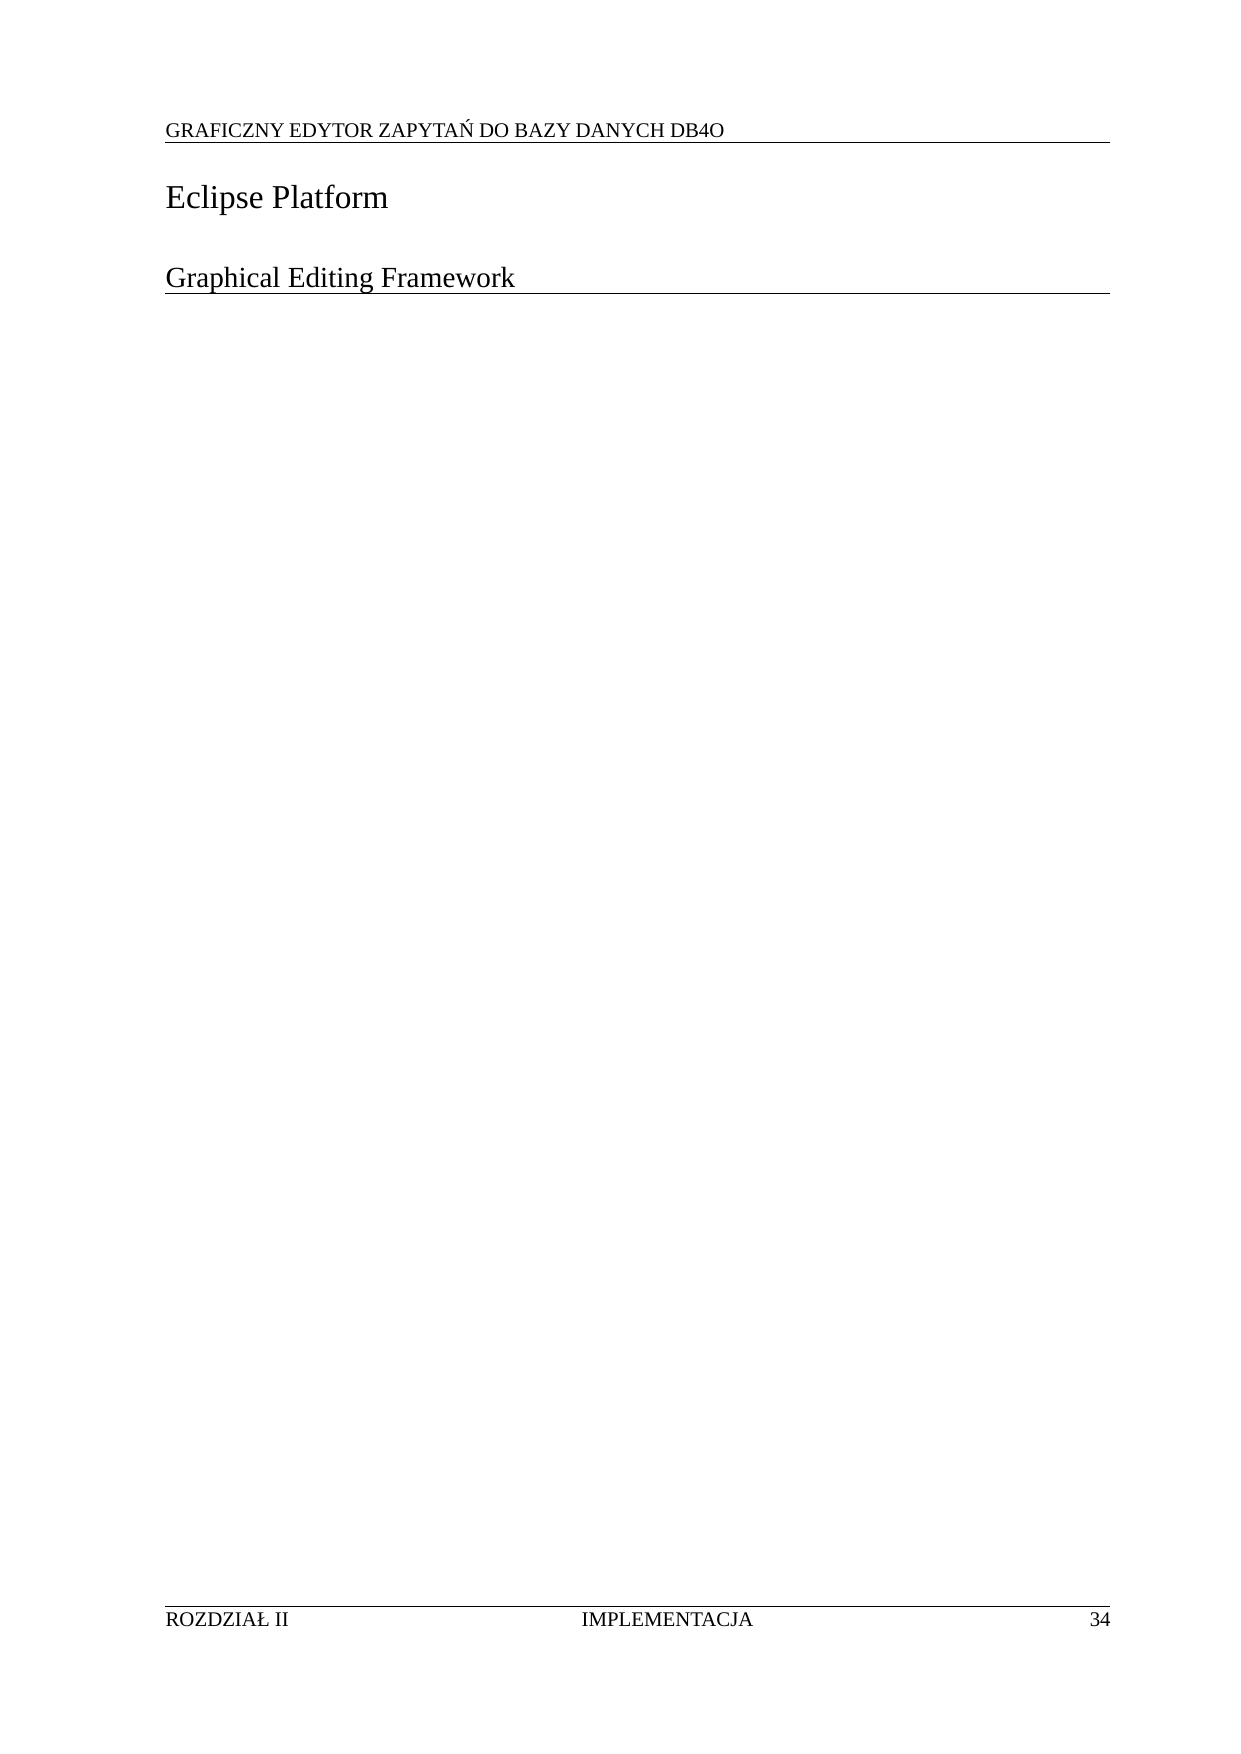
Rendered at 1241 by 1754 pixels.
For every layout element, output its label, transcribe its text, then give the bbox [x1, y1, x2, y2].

subtitle Graphical Editing Framework [165, 260, 1110, 293]
subtitle Eclipse Platform [165, 177, 1110, 215]
